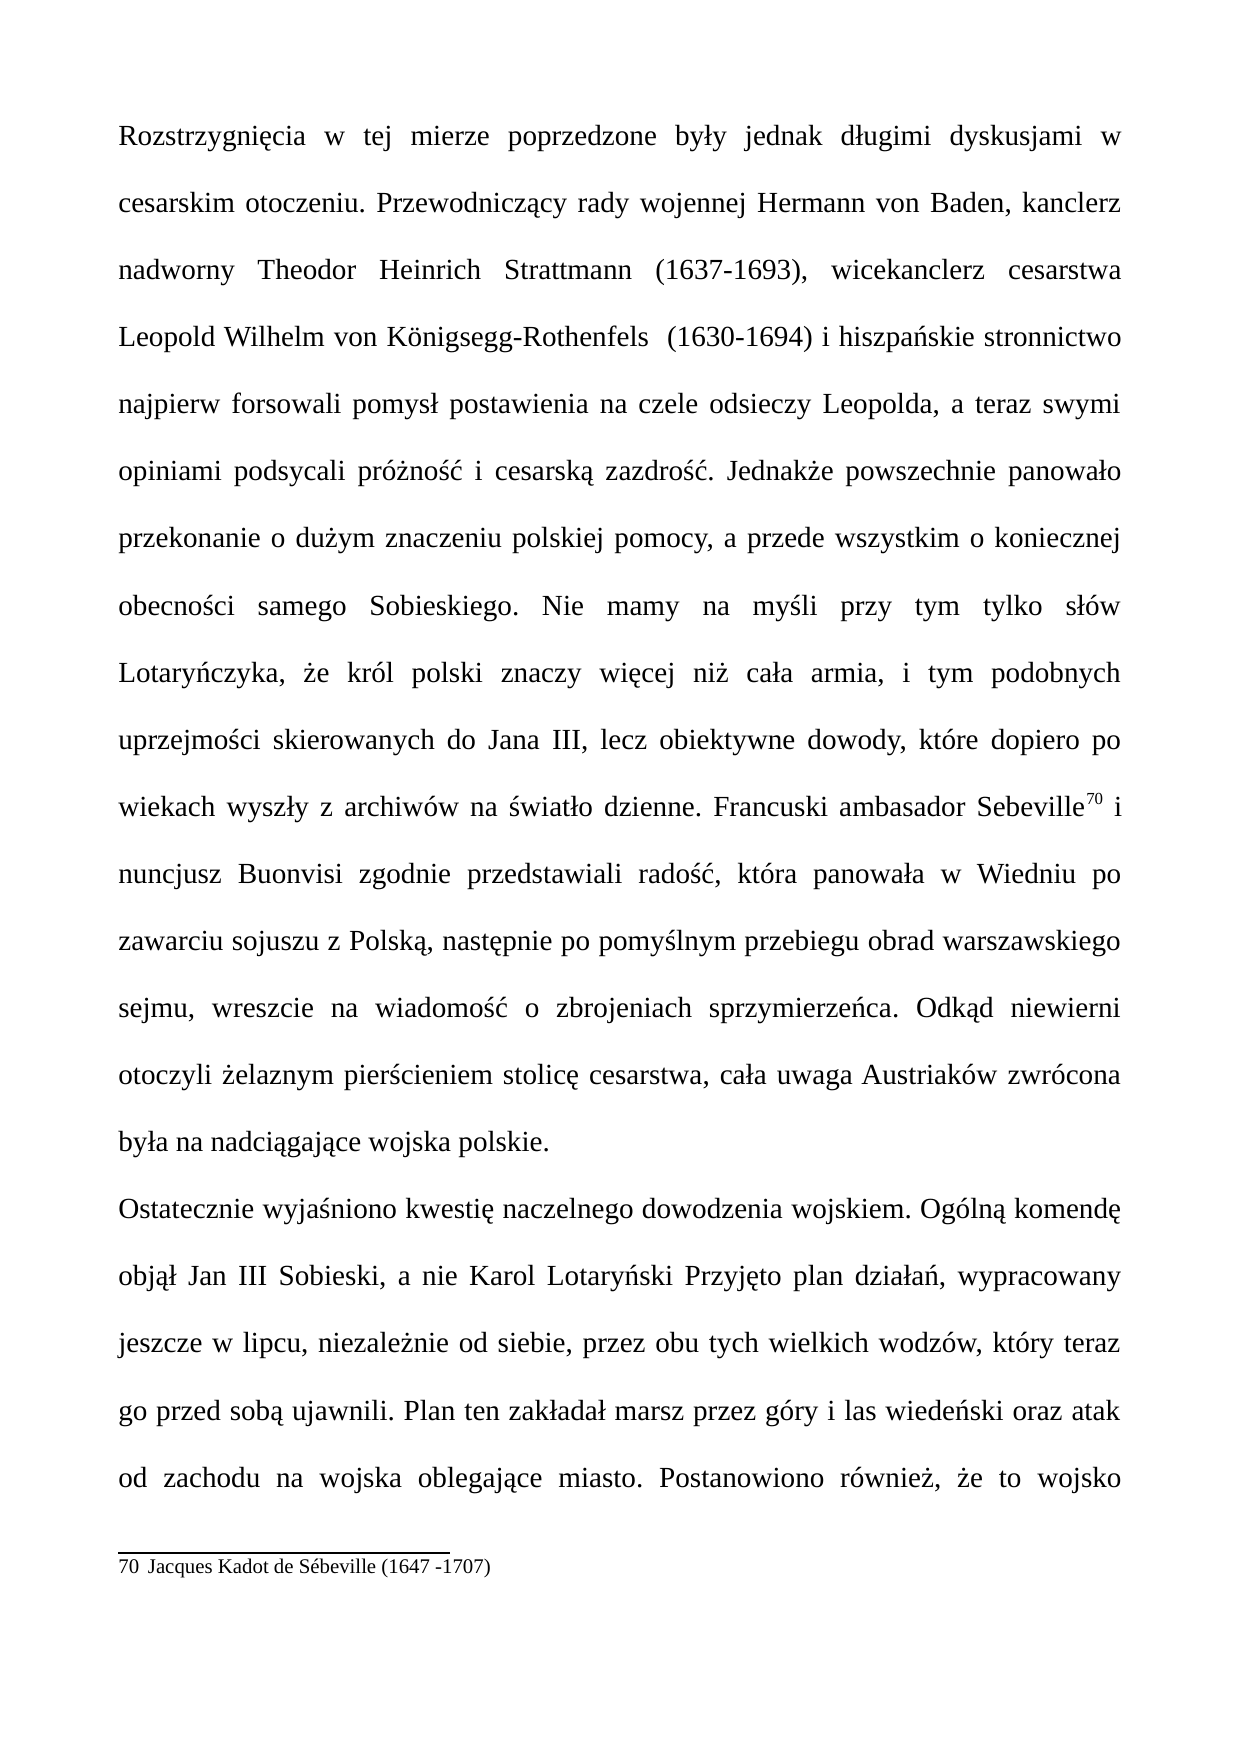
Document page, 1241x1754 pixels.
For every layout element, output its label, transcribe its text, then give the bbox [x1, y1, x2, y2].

text Ostatecznie wyjaśniono kwestię naczelnego dowodzenia wojskiem. Ogólną komendę objął Jan III Sobieski, a nie Karol Lotaryński Przyjęto plan działań, wypracowany jeszcze w lipcu, niezależnie od siebie, przez obu tych wielkich wodzów, który teraz go przed sobą ujawnili. Plan ten zakładał marsz przez góry i las wiedeński oraz atak od zachodu na wojska oblegające miasto. Postanowiono również, że to wojsko [118, 1191, 1122, 1493]
text Rozstrzygnięcia w tej mierze poprzedzone były jednak długimi dyskusjami w cesarskim otoczeniu. Przewodniczący rady wojennej Hermann von Baden, kanclerz nadworny Theodor Heinrich Strattmann (1637-1693), wicekanclerz cesarstwa Leopold Wilhelm von Königsegg-Rothenfels (1630-1694) i hiszpańskie stronnictwo najpierw forsowali pomysł postawienia na czele odsieczy Leopolda, a teraz swymi opiniami podsycali próżność i cesarską zazdrość. Jednakże powszechnie panowało przekonanie o dużym znaczeniu polskiej pomocy, a przede wszystkim o koniecznej obecności samego Sobieskiego. Nie mamy na myśli przy tym tylko słów Lotaryńczyka, że król polski znaczy więcej niż cała armia, i tym podobnych uprzejmości skierowanych do Jana III, lecz obiektywne dowody, które dopiero po wiekach wyszły z archiwów na światło dzienne. Francuski ambasador Sebeville i nuncjusz Buonvisi zgodnie przedstawiali radość, która panowała w Wiedniu po zawarciu sojuszu z Polską, następnie po pomyślnym przebiegu obrad warszawskiego sejmu, wreszcie na wiadomość o zbrojeniach sprzymierzeńca. Odkąd niewierni otoczyli żelaznym pierścieniem stolicę cesarstwa, cała uwaga Austriaków zwrócona była na nadciągające wojska polskie. [118, 118, 1122, 1158]
text Jacques Kadot de Sébeville (1647 -1707) [118, 1553, 1122, 1578]
